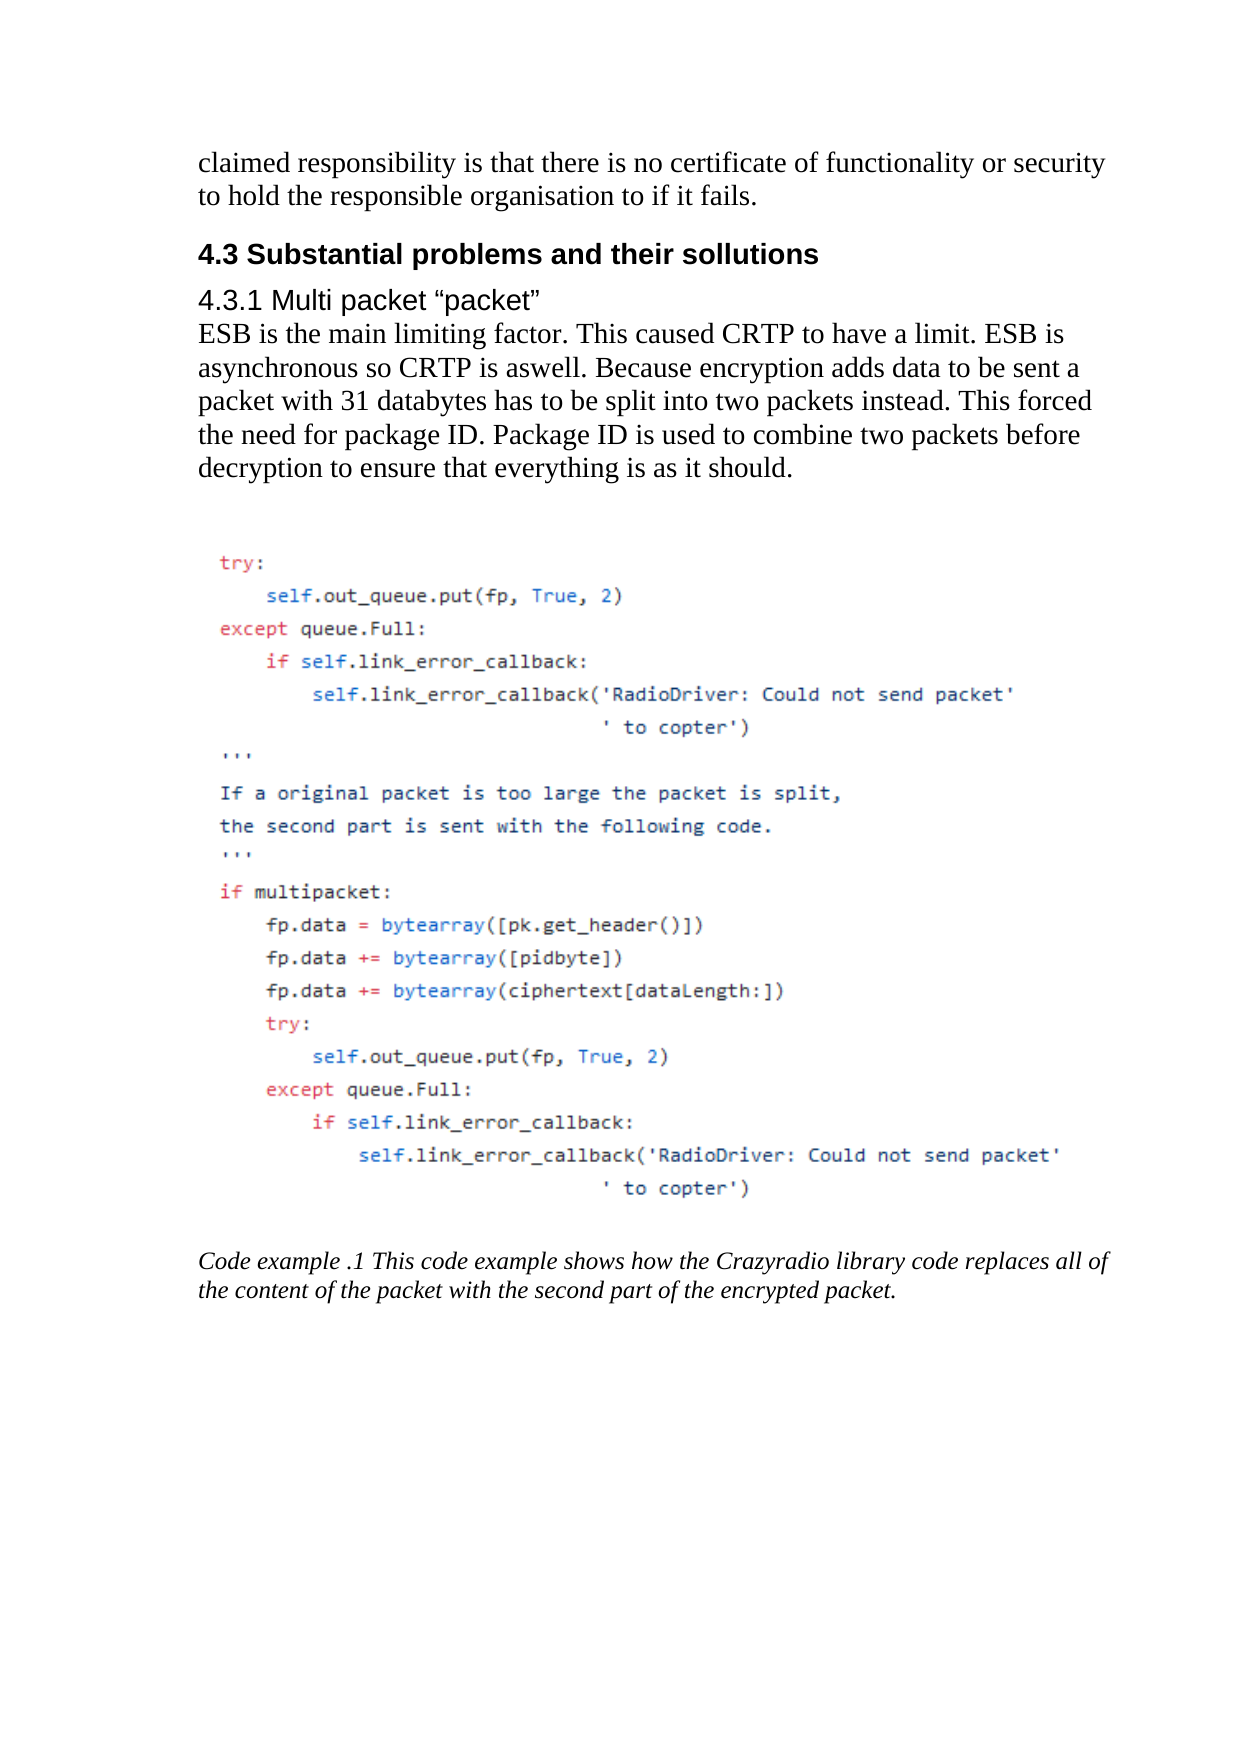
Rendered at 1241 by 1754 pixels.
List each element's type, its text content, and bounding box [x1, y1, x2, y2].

text claimed responsibility is that there is no certificate of functionality or security to hold the responsible organisation to if it fails. [198, 145, 1119, 212]
text Code example .1 This code example shows how the Crazyradio library code replaces all of the content of the packet with the second part of the encrypted packet. [198, 1241, 1119, 1304]
text ESB is the main limiting factor. This caused CRTP to have a limit. ESB is asynchronous so CRTP is aswell. Because encryption adds data to be sent a packet with 31 databytes has to be split into two packets instead. This forced the need for package ID. Package ID is used to combine two packets before decryption to ensure that everything is as it should. [198, 316, 1119, 484]
picture [197, 530, 1120, 1241]
subtitle Substantial problems and their sollutions [198, 237, 1119, 270]
subtitle Multi packet “packet” [198, 283, 1119, 316]
